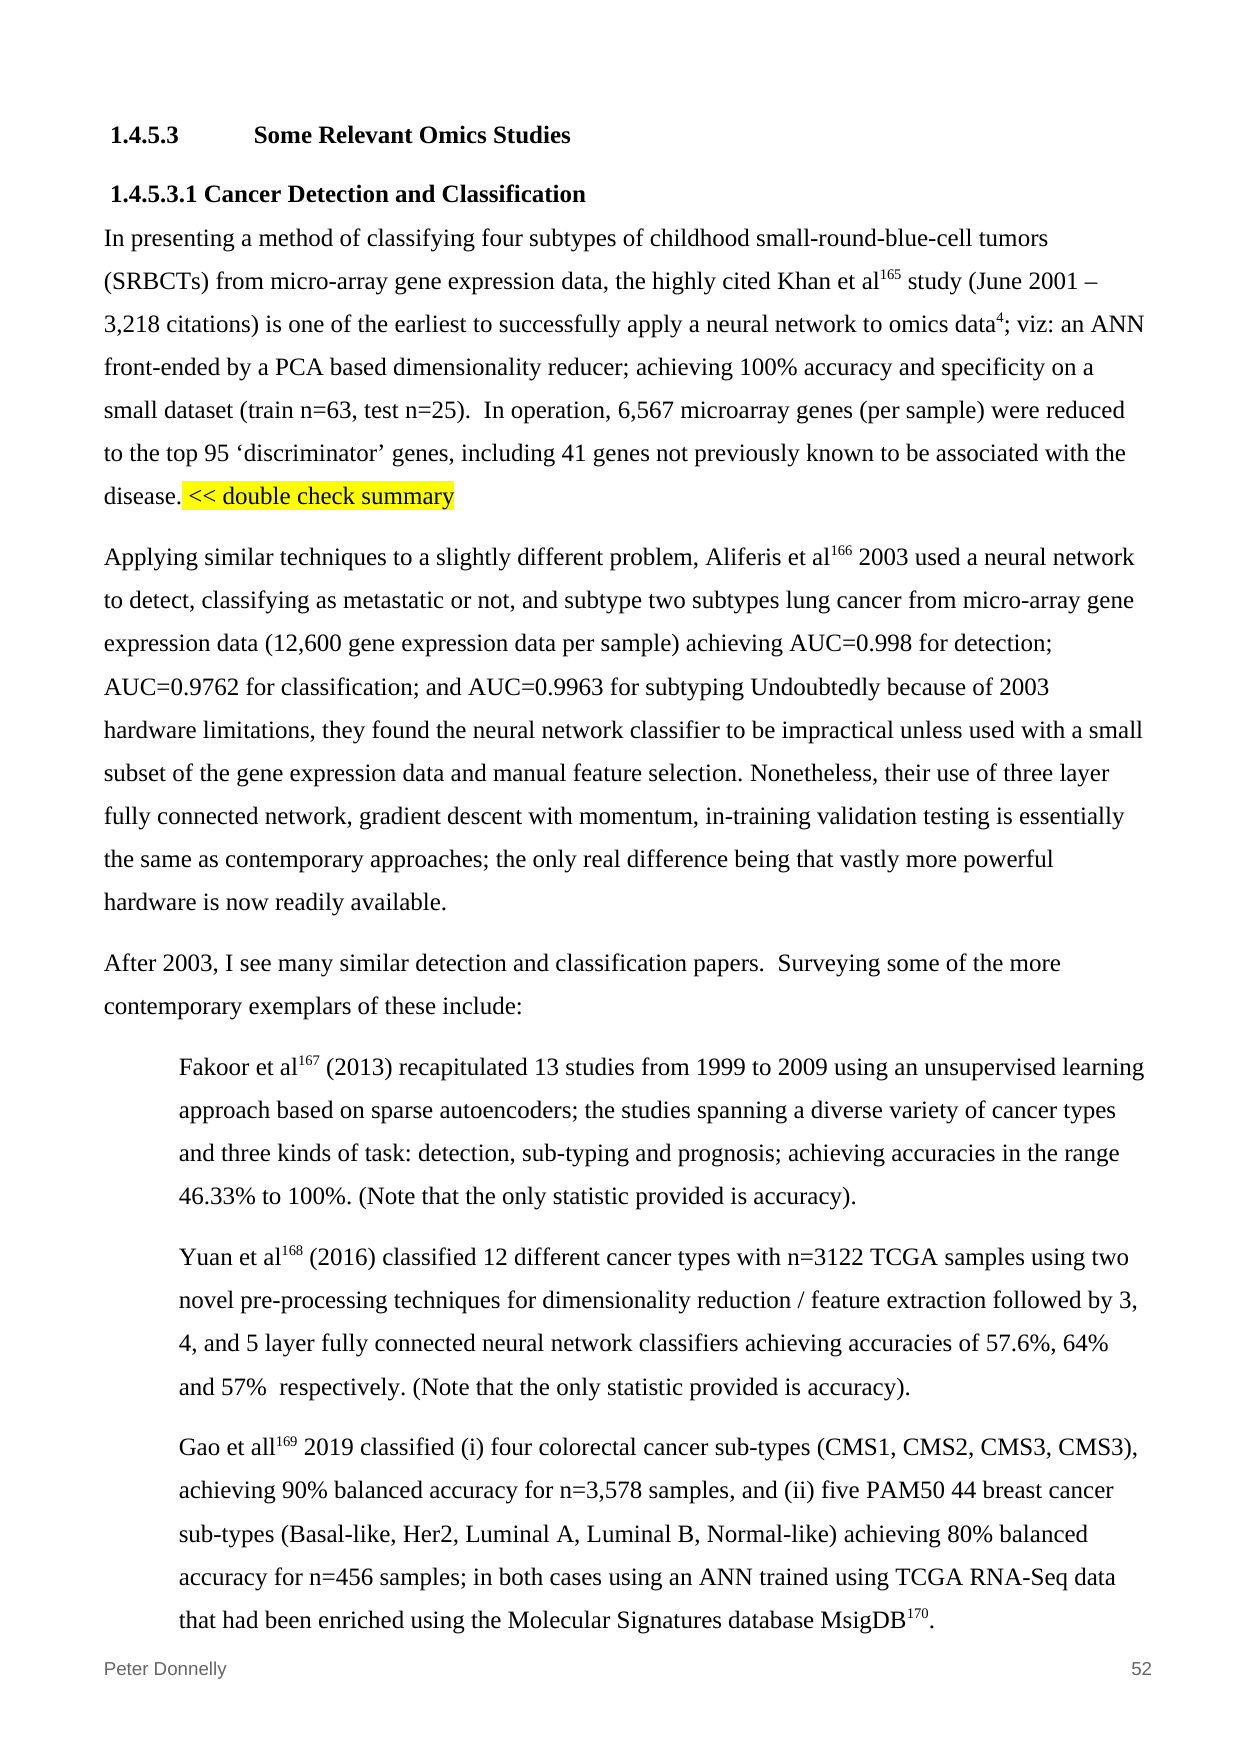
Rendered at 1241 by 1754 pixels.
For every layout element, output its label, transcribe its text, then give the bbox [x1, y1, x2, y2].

text After 2003, I see many similar detection and classification papers. Surveying some of the more contemporary exemplars of these include: [103, 948, 1146, 1020]
text In presenting a method of classifying four subtypes of childhood small-round-blue-cell tumors (SRBCTs) from micro-array gene expression data, the highly cited Khan et al study (June 2001 – 3,218 citations) is one of the earliest to successfully apply a neural network to omics data; viz: an ANN front-ended by a PCA based dimensionality reducer; achieving 100% accuracy and specificity on a small dataset (train n=63, test n=25). In operation, 6,567 microarray genes (per sample) were reduced to the top 95 ‘discriminator’ genes, including 41 genes not previously known to be associated with the disease. << double check summary [103, 223, 1146, 510]
text Gao et all 2019 classified (i) four colorectal cancer sub-types (CMS1, CMS2, CMS3, CMS3), achieving 90% balanced accuracy for n=3,578 samples, and (ii) five PAM50 44 breast cancer sub-types (Basal-like, Her2, Luminal A, Luminal B, Normal-like) achieving 80% balanced accuracy for n=456 samples; in both cases using an ANN trained using TCGA RNA-Seq data that had been enriched using the Molecular Signatures database MsigDB. [178, 1432, 1146, 1634]
text Fakoor et al (2013) recapitulated 13 studies from 1999 to 2009 using an unsupervised learning approach based on sparse autoencoders; the studies spanning a diverse variety of cancer types and three kinds of task: detection, sub-typing and prognosis; achieving accuracies in the range 46.33% to 100%. (Note that the only statistic provided is accuracy). [178, 1052, 1146, 1210]
text Applying similar techniques to a slightly different problem, Aliferis et al 2003 used a neural network to detect, classifying as metastatic or not, and subtype two subtypes lung cancer from micro-array gene expression data (12,600 gene expression data per sample) achieving AUC=0.998 for detection; AUC=0.9762 for classification; and AUC=0.9963 for subtyping Undoubtedly because of 2003 hardware limitations, they found the neural network classifier to be impractical unless used with a small subset of the gene expression data and manual feature selection. Nonetheless, their use of three layer fully connected network, gradient descent with momentum, in-training validation testing is essentially the same as contemporary approaches; the only real difference being that vastly more powerful hardware is now readily available. [103, 542, 1146, 916]
text Yuan et al (2016) classified 12 different cancer types with n=3122 TCGA samples using two novel pre-processing techniques for dimensionality reduction / feature extraction followed by 3, 4, and 5 layer fully connected neural network classifiers achieving accuracies of 57.6%, 64% and 57% respectively. (Note that the only statistic provided is accuracy). [178, 1242, 1146, 1400]
subtitle Cancer Detection and Classification [103, 179, 1146, 207]
subtitle Some Relevant Omics Studies [103, 120, 1146, 148]
